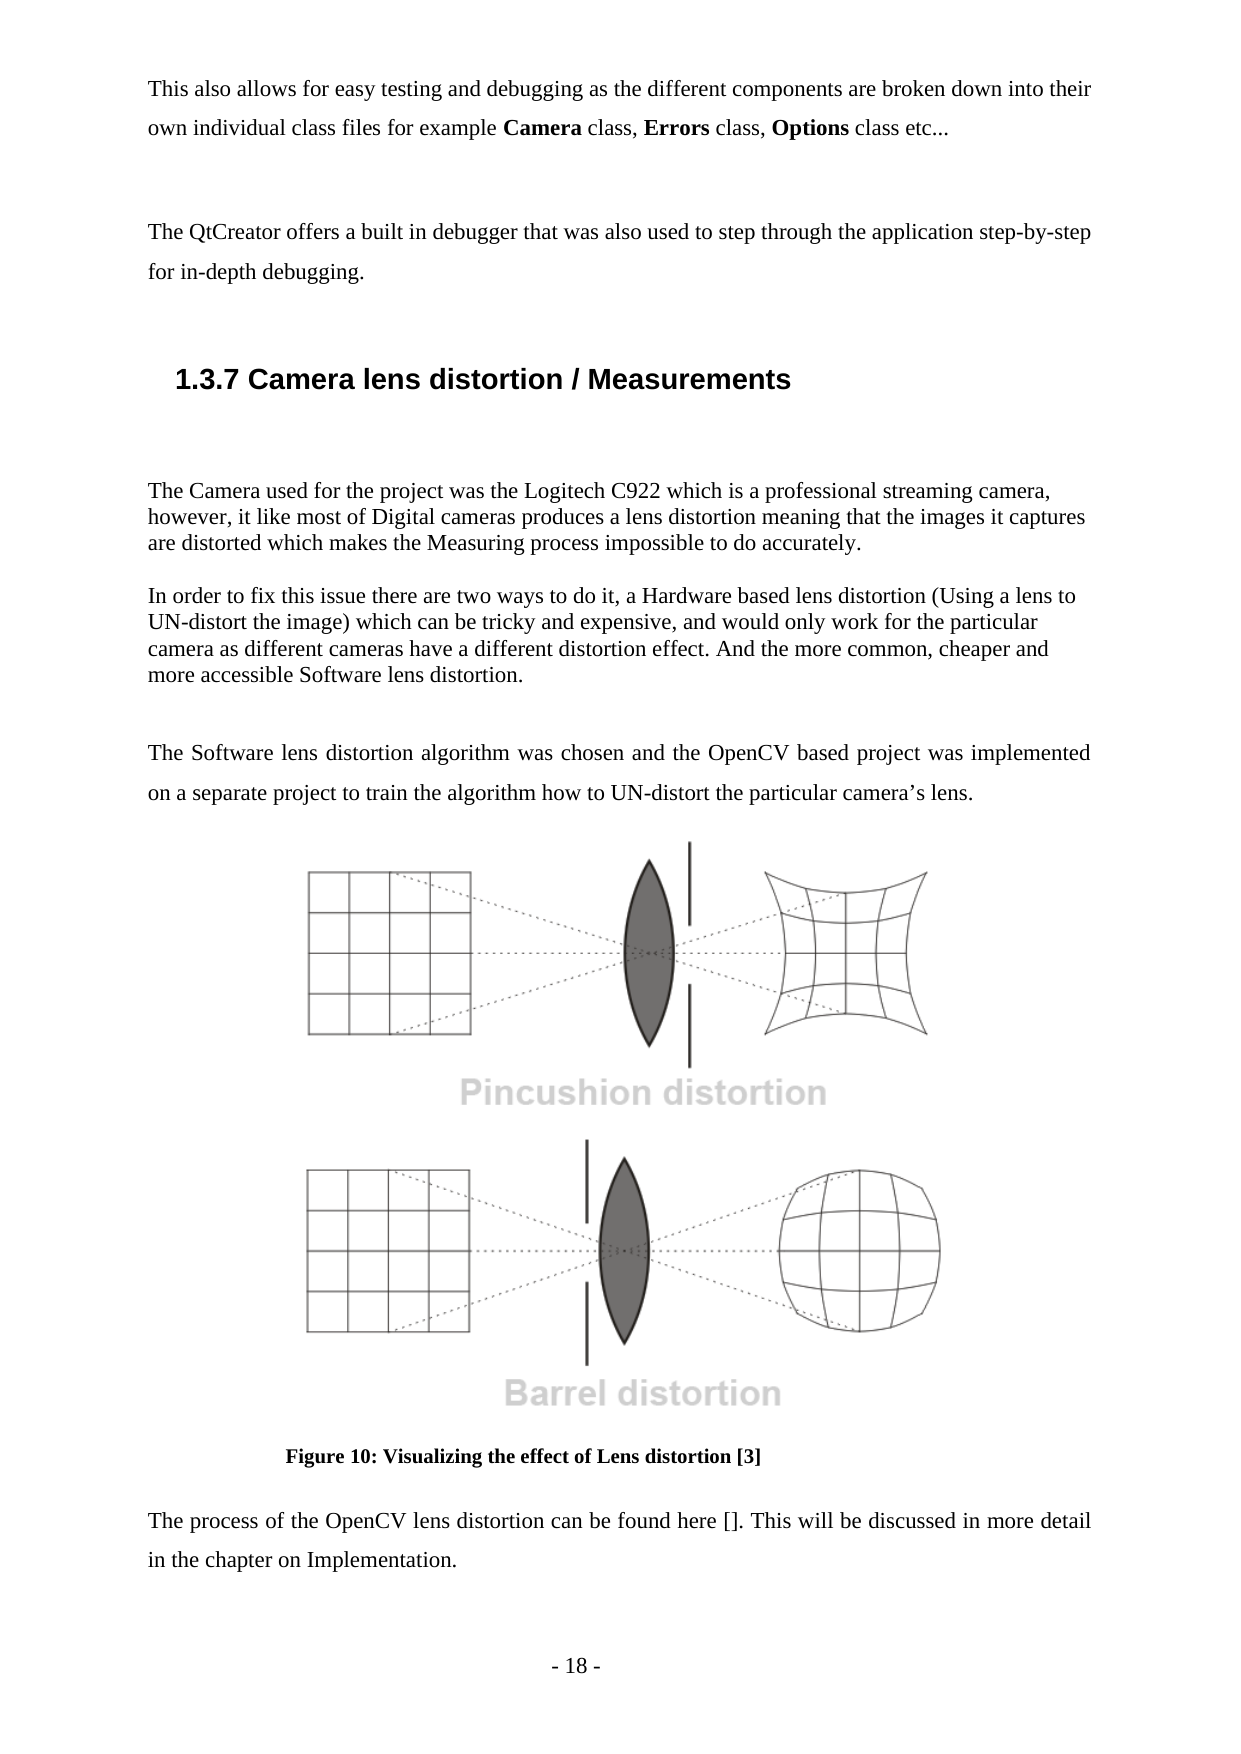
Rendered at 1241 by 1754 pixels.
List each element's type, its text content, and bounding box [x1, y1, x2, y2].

text Figure 10: Visualizing the effect of Lens distortion [3] [285, 1420, 955, 1468]
subtitle 1.3.7 Camera lens distortion / Measurements [175, 362, 1092, 395]
text The process of the OpenCV lens distortion can be found here []. This will be discussed in more detail in the chapter on Implementation. [148, 1507, 1092, 1572]
text This also allows for easy testing and debugging as the different components are broken down into their own individual class files for example Camera class, Errors class, Options class etc... [148, 75, 1092, 141]
text In order to fix this issue there are two ways to do it, a Hardware based lens distortion (Using a lens to UN-distort the image) which can be tricky and expensive, and would only work for the particular camera as different cameras have a different distortion effect. And the more common, cheaper and more accessible Software lens distortion. [148, 582, 1092, 687]
text The QtCreator offers a built in debugger that was also used to step through the application step-by-step for in-depth debugging. [148, 218, 1092, 284]
text The Software lens distortion algorithm was chosen and the OpenCV based project was implemented on a separate project to train the algorithm how to UN-distort the particular camera’s lens. [148, 739, 1092, 805]
text The Camera used for the project was the Logitech C922 which is a professional streaming camera, however, it like most of Digital cameras produces a lens distortion meaning that the images it captures are distorted which makes the Measuring process impossible to do accurately. [148, 477, 1092, 556]
picture [285, 833, 955, 1420]
